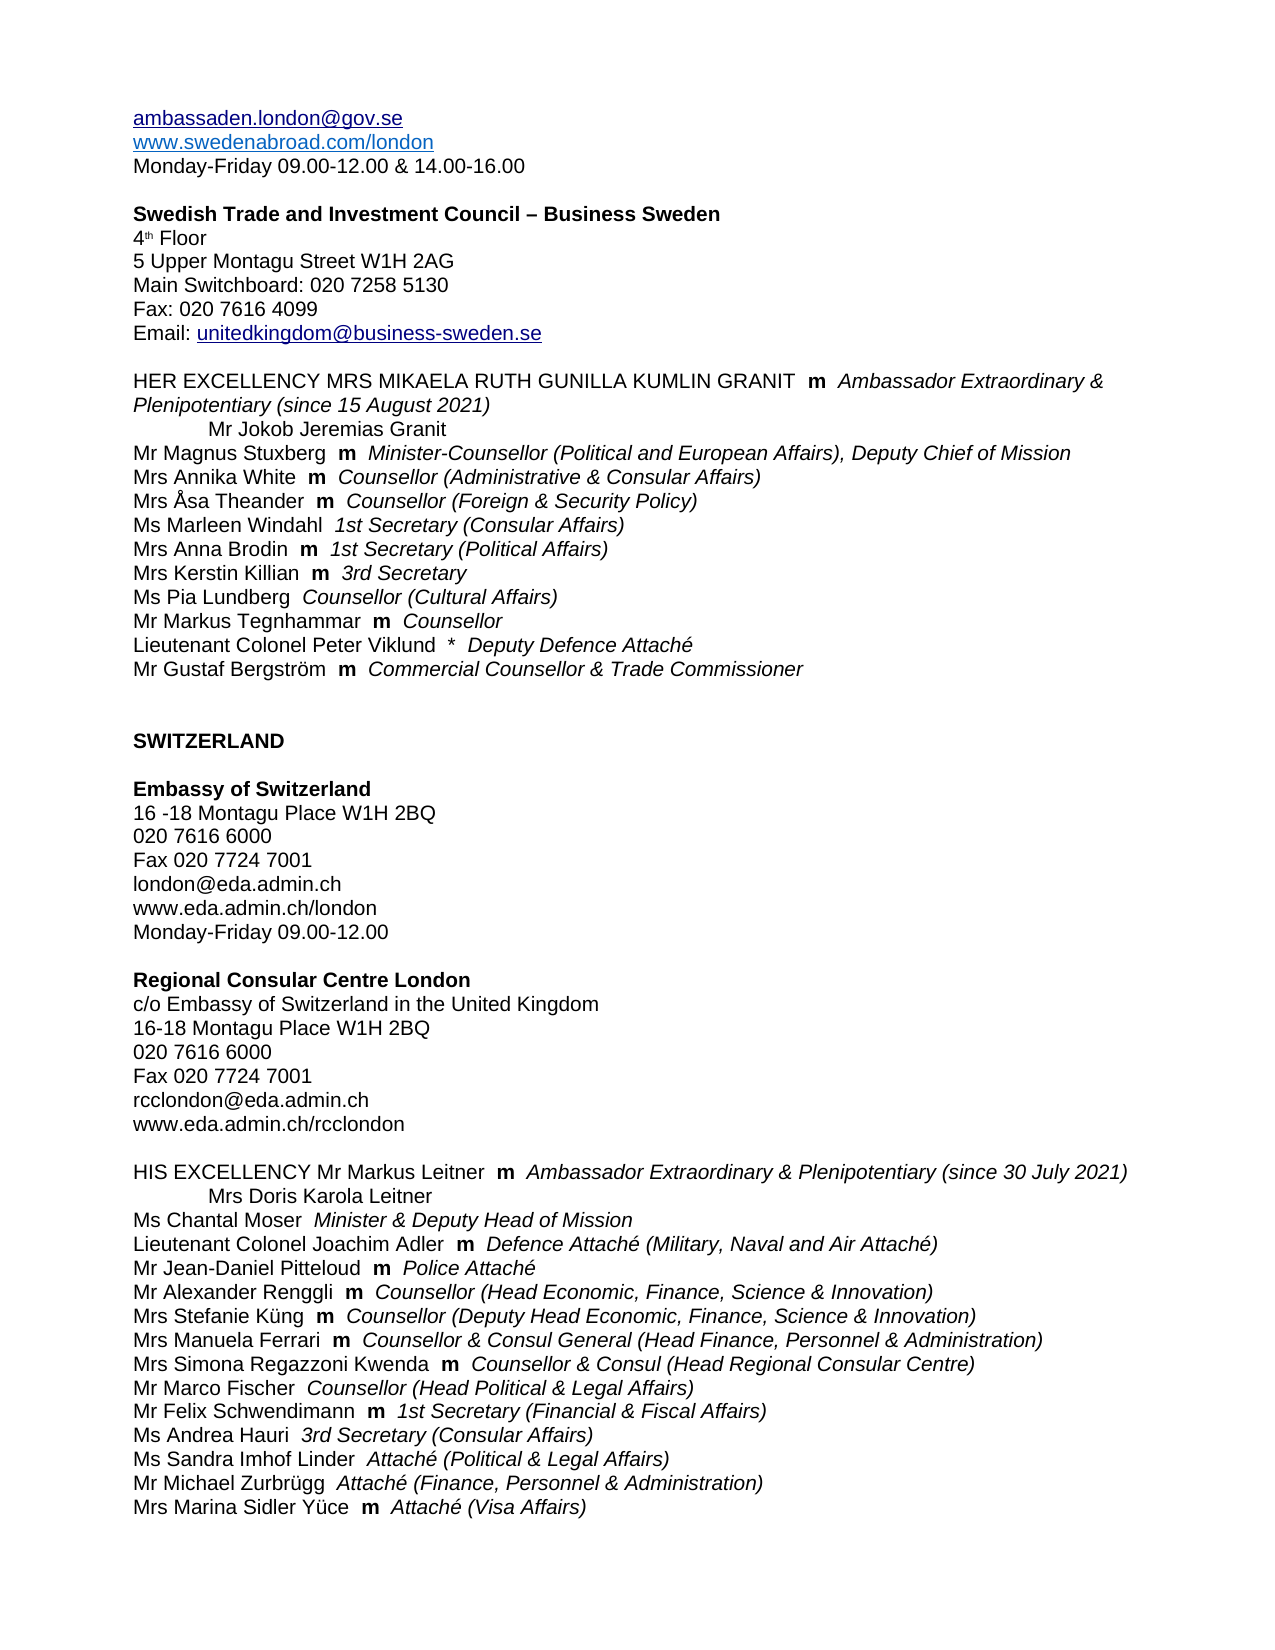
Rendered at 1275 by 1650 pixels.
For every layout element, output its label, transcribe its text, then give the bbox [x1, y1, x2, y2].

text 5 Upper Montagu Street W1H 2AG [133, 249, 1181, 273]
text Lieutenant Colonel Peter Viklund * Deputy Defence Attaché [133, 633, 1181, 657]
text london@eda.admin.ch [133, 872, 1181, 896]
text Mrs Kerstin Killian m 3rd Secretary [133, 561, 1181, 585]
text 16-18 Montagu Place W1H 2BQ [133, 1016, 1181, 1040]
text Embassy of Switzerland [133, 776, 1181, 800]
text Ms Sandra Imhof Linder Attaché (Political & Legal Affairs) [133, 1447, 1181, 1471]
text c/o Embassy of Switzerland in the United Kingdom [133, 992, 1181, 1016]
text Lieutenant Colonel Joachim Adler m Defence Attaché (Military, Naval and Air Attaché) [133, 1232, 1181, 1256]
text Mrs Manuela Ferrari m Counsellor & Consul General (Head Finance, Personnel & Administration) [133, 1327, 1181, 1351]
text Mr Markus Tegnhammar m Counsellor [133, 609, 1181, 633]
text Mrs Anna Brodin m 1st Secretary (Political Affairs) [133, 537, 1181, 561]
text HER EXCELLENCY MRS MIKAELA RUTH GUNILLA KUMLIN GRANIT m Ambassador Extraordinary & Plenipotentiary (since 15 August 2021) [133, 369, 1181, 417]
text Mr Alexander Renggli m Counsellor (Head Economic, Finance, Science & Innovation) [133, 1279, 1181, 1303]
text 4th Floor [133, 225, 1181, 249]
text Ms Andrea Hauri 3rd Secretary (Consular Affairs) [133, 1423, 1181, 1447]
text Fax 020 7724 7001 [133, 1064, 1181, 1088]
text Swedish Trade and Investment Council – Business Sweden [133, 201, 1181, 225]
text Regional Consular Centre London [133, 968, 1181, 992]
text Mr Felix Schwendimann m 1st Secretary (Financial & Fiscal Affairs) [133, 1399, 1181, 1423]
text Main Switchboard: 020 7258 5130 [133, 273, 1181, 297]
text HIS EXCELLENCY Mr Markus Leitner m Ambassador Extraordinary & Plenipotentiary (since 30 July 2021) [133, 1160, 1181, 1184]
text Mr Gustaf Bergström m Commercial Counsellor & Trade Commissioner [133, 657, 1181, 681]
text Mrs Stefanie Küng m Counsellor (Deputy Head Economic, Finance, Science & Innovation) [133, 1303, 1181, 1327]
text Mr Michael Zurbrügg Attaché (Finance, Personnel & Administration) [133, 1471, 1181, 1495]
text ambassaden.london@gov.se [133, 106, 1181, 129]
text 16 -18 Montagu Place W1H 2BQ [133, 800, 1181, 824]
text SWITZERLAND [133, 728, 1181, 752]
text www.eda.admin.ch/london [133, 896, 1181, 920]
text rcclondon@eda.admin.ch [133, 1088, 1181, 1112]
text www.swedenabroad.com/london [133, 129, 1181, 153]
text Ms Marleen Windahl 1st Secretary (Consular Affairs) [133, 513, 1181, 537]
text Fax: 020 7616 4099 [133, 297, 1181, 321]
text Monday-Friday 09.00-12.00 & 14.00-16.00 [133, 153, 1181, 177]
text Mrs Marina Sidler Yüce m Attaché (Visa Affairs) [133, 1495, 1181, 1519]
text Mr Magnus Stuxberg m Minister-Counsellor (Political and European Affairs), Deputy Chief of Mission [133, 441, 1181, 465]
text Mr Marco Fischer Counsellor (Head Political & Legal Affairs) [133, 1375, 1181, 1399]
text Mr Jean-Daniel Pitteloud m Police Attaché [133, 1256, 1181, 1279]
text Mrs Simona Regazzoni Kwenda m Counsellor & Consul (Head Regional Consular Centre) [133, 1351, 1181, 1375]
text www.eda.admin.ch/rcclondon [133, 1112, 1181, 1136]
text Mr Jokob Jeremias Granit [133, 417, 1181, 441]
text 020 7616 6000 [133, 824, 1181, 848]
text Email: unitedkingdom@business-sweden.se [133, 321, 1181, 345]
text Mrs Annika White m Counsellor (Administrative & Consular Affairs) [133, 465, 1181, 489]
text Ms Pia Lundberg Counsellor (Cultural Affairs) [133, 585, 1181, 609]
text Monday-Friday 09.00-12.00 [133, 920, 1181, 944]
text 020 7616 6000 [133, 1040, 1181, 1064]
text Mrs Åsa Theander m Counsellor (Foreign & Security Policy) [133, 489, 1181, 513]
text Mrs Doris Karola Leitner [133, 1184, 1181, 1208]
text Ms Chantal Moser Minister & Deputy Head of Mission [133, 1208, 1181, 1232]
text Fax 020 7724 7001 [133, 848, 1181, 872]
